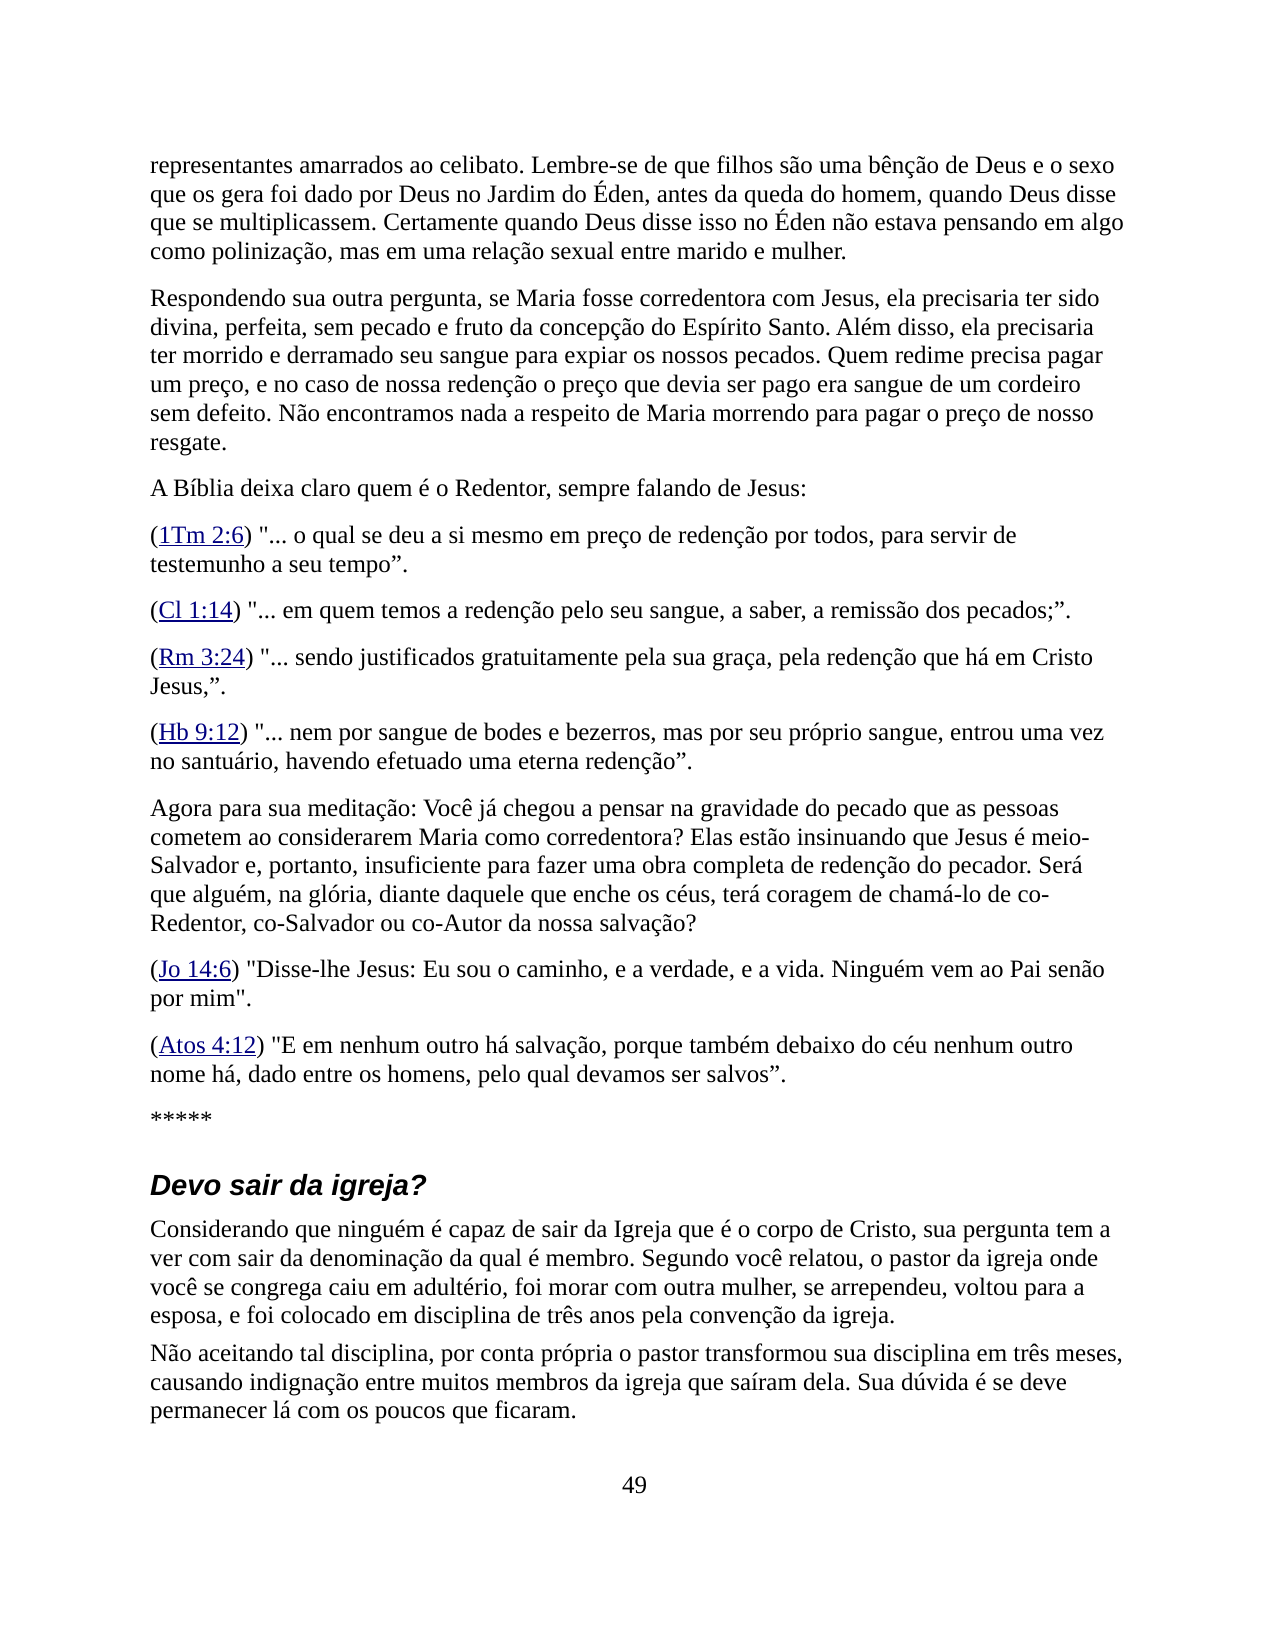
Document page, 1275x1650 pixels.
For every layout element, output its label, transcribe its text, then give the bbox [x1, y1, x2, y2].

text Respondendo sua outra pergunta, se Maria fosse corredentora com Jesus, ela precisaria ter sido divina, perfeita, sem pecado e fruto da concepção do Espírito Santo. Além disso, ela precisaria ter morrido e derramado seu sangue para expiar os nossos pecados. Quem redime precisa pagar um preço, e no caso de nossa redenção o preço que devia ser pago era sangue de um cordeiro sem defeito. Não encontramos nada a respeito de Maria morrendo para pagar o preço de nosso resgate. [150, 283, 1125, 455]
text (Cl 1:14) "... em quem temos a redenção pelo seu sangue, a saber, a remissão dos pecados;”. [150, 595, 1125, 624]
text (Rm 3:24) "... sendo justificados gratuitamente pela sua graça, pela redenção que há em Cristo Jesus,”. [150, 642, 1125, 699]
text Agora para sua meditação: Você já chegou a pensar na gravidade do pecado que as pessoas cometem ao considerarem Maria como corredentora? Elas estão insinuando que Jesus é meio-Salvador e, portanto, insuficiente para fazer uma obra completa de redenção do pecador. Será que alguém, na glória, diante daquele que enche os céus, terá coragem de chamá-lo de co-Redentor, co-Salvador ou co-Autor da nossa salvação? [150, 793, 1125, 937]
text Não aceitando tal disciplina, por conta própria o pastor transformou sua disciplina em três meses, causando indignação entre muitos membros da igreja que saíram dela. Sua dúvida é se deve permanecer lá com os poucos que ficaram. [150, 1338, 1125, 1424]
text (Atos 4:12) "E em nenhum outro há salvação, porque também debaixo do céu nenhum outro nome há, dado entre os homens, pelo qual devamos ser salvos”. [150, 1030, 1125, 1087]
text (1Tm 2:6) "... o qual se deu a si mesmo em preço de redenção por todos, para servir de testemunho a seu tempo”. [150, 520, 1125, 577]
text (Jo 14:6) "Disse-lhe Jesus: Eu sou o caminho, e a verdade, e a vida. Ninguém vem ao Pai senão por mim". [150, 954, 1125, 1012]
subtitle Devo sair da igreja? [150, 1168, 1125, 1202]
text A Bíblia deixa claro quem é o Redentor, sempre falando de Jesus: [150, 473, 1125, 502]
text ***** [150, 1105, 1125, 1134]
text (Hb 9:12) "... nem por sangue de bodes e bezerros, mas por seu próprio sangue, entrou uma vez no santuário, havendo efetuado uma eterna redenção”. [150, 717, 1125, 775]
text representantes amarrados ao celibato. Lembre-se de que filhos são uma bênção de Deus e o sexo que os gera foi dado por Deus no Jardim do Éden, antes da queda do homem, quando Deus disse que se multiplicassem. Certamente quando Deus disse isso no Éden não estava pensando em algo como polinização, mas em uma relação sexual entre marido e mulher. [150, 150, 1125, 265]
text Considerando que ninguém é capaz de sair da Igreja que é o corpo de Cristo, sua pergunta tem a ver com sair da denominação da qual é membro. Segundo você relatou, o pastor da igreja onde você se congrega caiu em adultério, foi morar com outra mulher, se arrependeu, voltou para a esposa, e foi colocado em disciplina de três anos pela convenção da igreja. [150, 1214, 1125, 1329]
